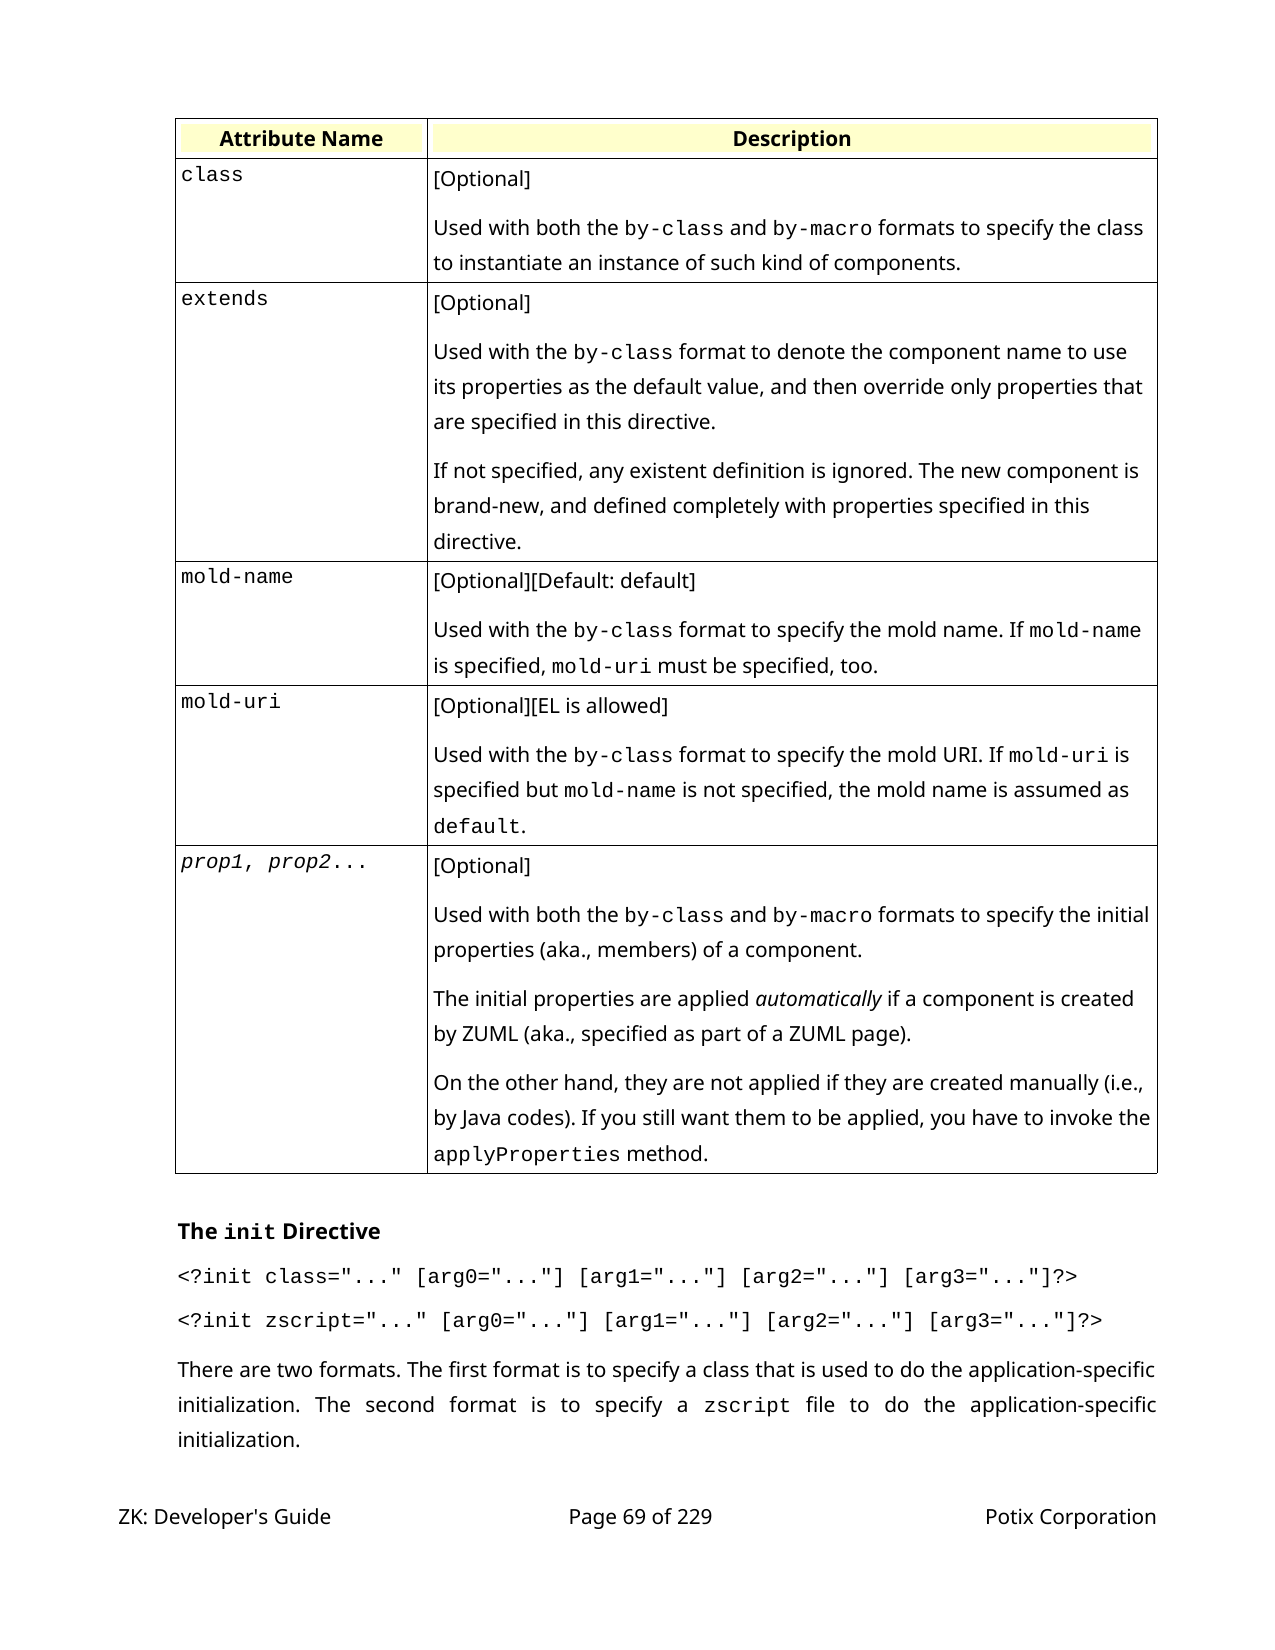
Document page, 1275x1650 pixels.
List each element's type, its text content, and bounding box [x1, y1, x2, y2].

table_cell prop1, prop2... [176, 846, 427, 1173]
table_cell [Optional] Used with both the by-class and by-macro formats to specify the class to instantiate an instance of such kind of components. [428, 159, 1157, 282]
table_header Attribute Name [176, 119, 427, 158]
table_cell [Optional][Default: default] Used with the by-class format to specify the mold name. If mold-name is specified, mold-uri must be specified, too. [428, 562, 1157, 685]
table_cell [Optional] Used with the by-class format to denote the component name to use its properties as the default value, and then override only properties that are specified in this directive. If not specified, any existent definition is ignored. The new component is brand-new, and defined completely with properties specified in this directive. [428, 283, 1157, 561]
table_header Description [428, 119, 1157, 158]
table_cell extends [176, 283, 427, 561]
table_cell mold-name [176, 562, 427, 685]
table_cell [Optional] Used with both the by-class and by-macro formats to specify the initial properties (aka., members) of a component. The initial properties are applied automatically if a component is created by ZUML (aka., specified as part of a ZUML page). On the other hand, they are not applied if they are created manually (i.e., by Java codes). If you still want them to be applied, you have to invoke the applyProperties method. [428, 846, 1157, 1173]
subtitle The init Directive [177, 1216, 1157, 1246]
table_cell [Optional][EL is allowed] Used with the by-class format to specify the mold URI. If mold-uri is specified but mold-name is not specified, the mold name is assumed as default. [428, 686, 1157, 845]
text There are two formats. The first format is to specify a class that is used to do the application-specific initialization. The second format is to specify a zscript file to do the application-specific initialization. [177, 1355, 1157, 1454]
table_cell class [176, 159, 427, 282]
table_cell mold-uri [176, 686, 427, 845]
text <?init class="..." [arg0="..."] [arg1="..."] [arg2="..."] [arg3="..."]?> [177, 1266, 1157, 1290]
text <?init zscript="..." [arg0="..."] [arg1="..."] [arg2="..."] [arg3="..."]?> [177, 1311, 1157, 1334]
